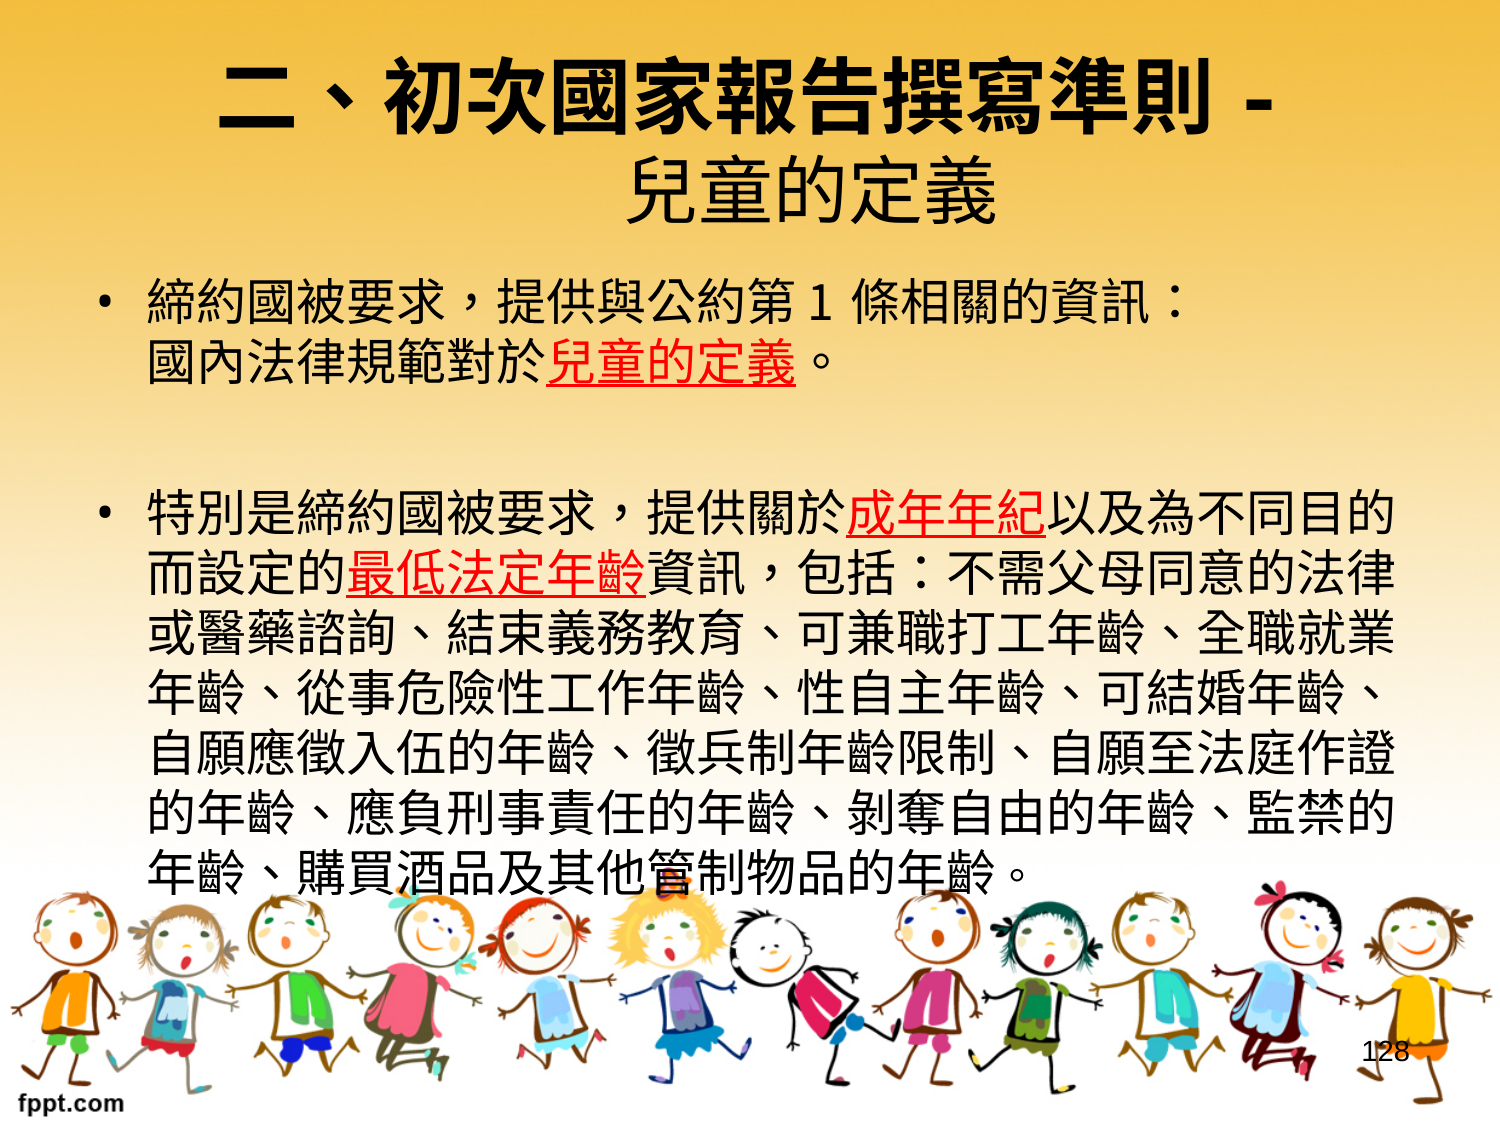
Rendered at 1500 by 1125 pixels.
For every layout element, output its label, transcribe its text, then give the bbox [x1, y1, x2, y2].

picture [0, 0, 1500, 1125]
text_box [1074, 1024, 1426, 1103]
list 締約國被要求，提供與公約第1條相關的資訊： 國內法律規範對於兒童的定義。 特別是締約國被要求，提供關於成年年紀以及為不同目的而設定的最低法定年齡資訊，包括：不需父母同意的法律或醫藥諮詢、結束義務教育、可兼職打工年齡、全職就業年齡、從事危險性工作年齡、性自主年齡、可結婚年齡、自願應徵入伍的年齡、徵兵制年齡限制、自願至法庭作證的年齡、應負刑事責任的年齡、剝奪自由的年齡、監禁的年齡、購買酒品及其他管制物品的年齡。 [75, 262, 1426, 1005]
title 二、初次國家報告撰寫準則- 兒童的定義 [75, 45, 1426, 233]
